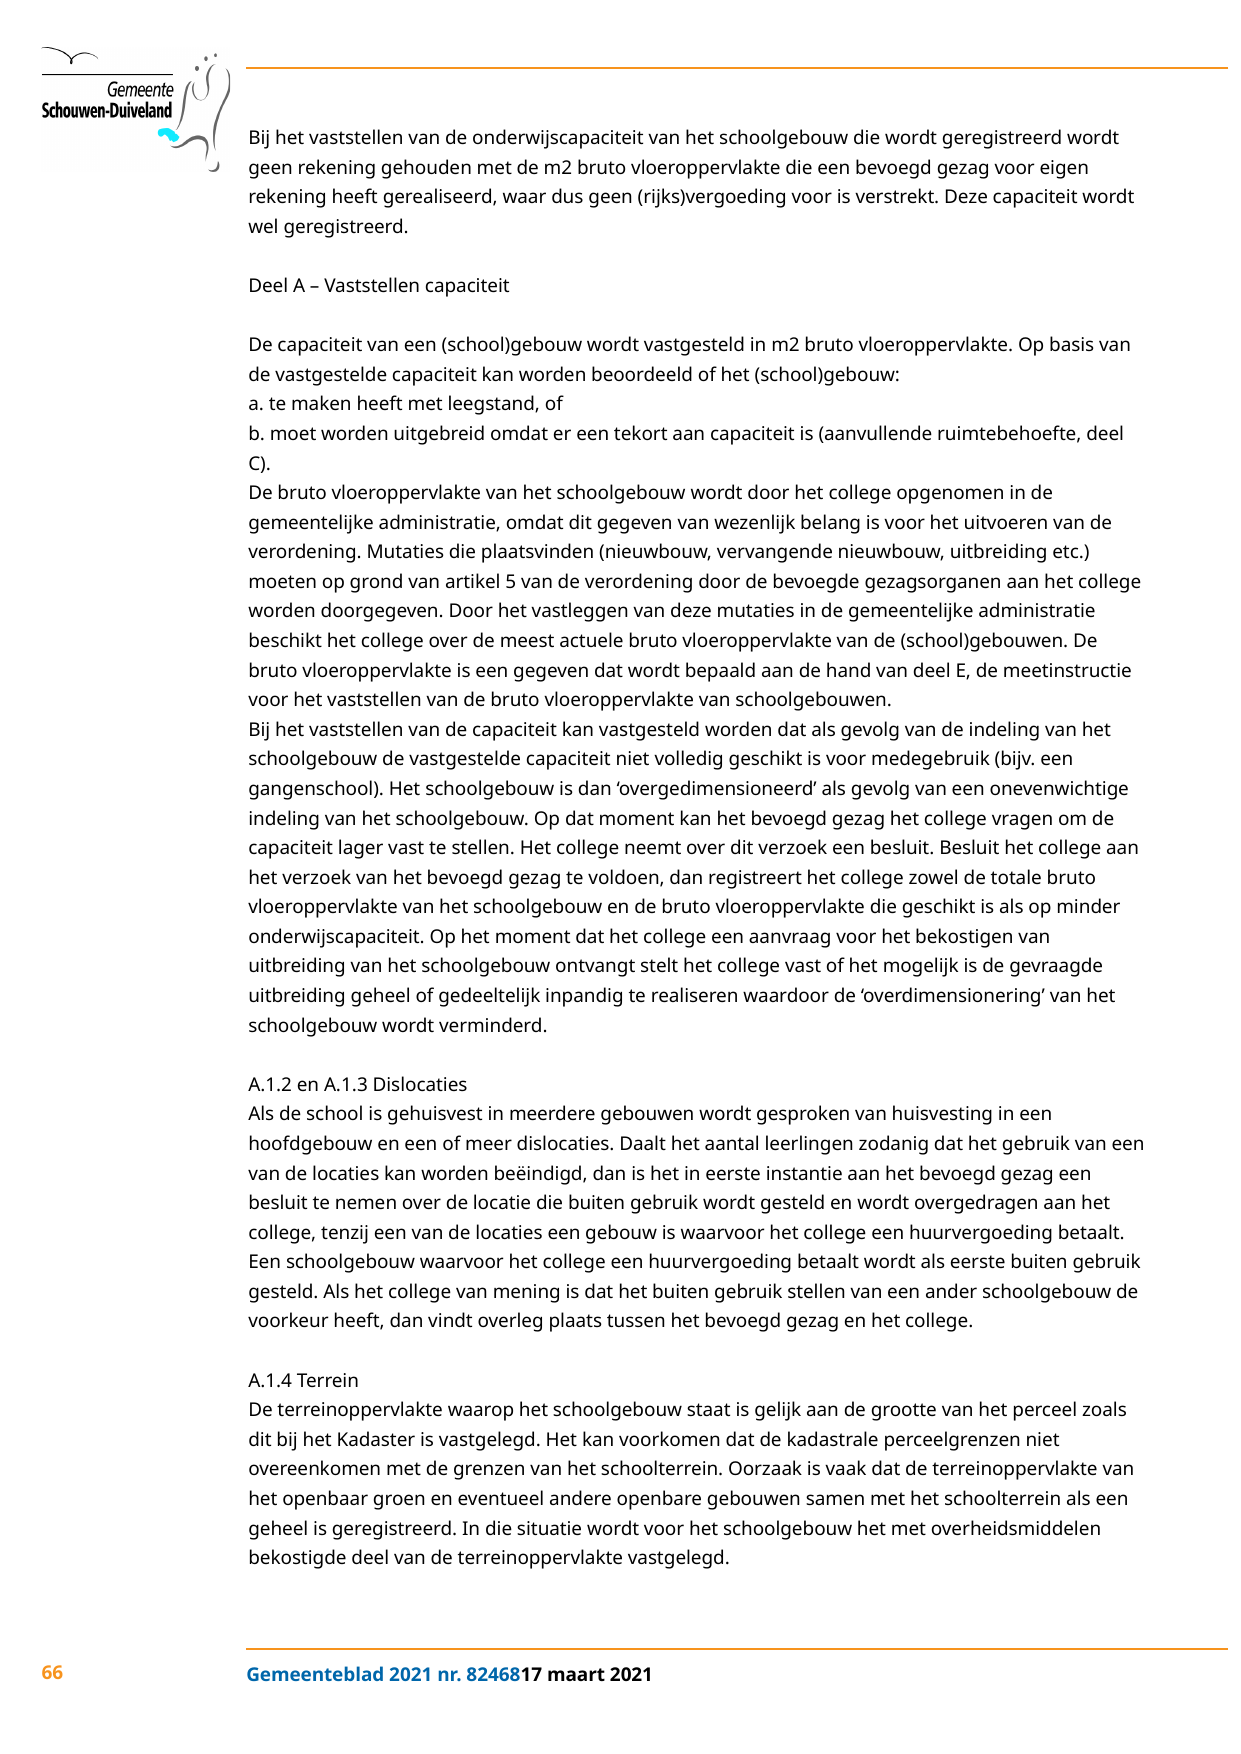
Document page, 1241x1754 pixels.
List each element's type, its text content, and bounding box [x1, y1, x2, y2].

text Bij het vaststellen van de onderwijscapaciteit van het schoolgebouw die wordt geregistreerd wordt geen rekening gehouden met de m2 bruto vloeroppervlakte die een bevoegd gezag voor eigen rekening heeft gerealiseerd, waar dus geen (rijks)vergoeding voor is verstrekt. Deze capaciteit wordt wel geregistreerd. [248, 124, 1152, 239]
text De bruto vloeroppervlakte van het schoolgebouw wordt door het college opgenomen in de gemeentelijke administratie, omdat dit gegeven van wezenlijk belang is voor het uitvoeren van de verordening. Mutaties die plaatsvinden (nieuwbouw, vervangende nieuwbouw, uitbreiding etc.) moeten op grond van artikel 5 van de verordening door de bevoegde gezagsorganen aan het college worden doorgegeven. Door het vastleggen van deze mutaties in de gemeentelijke administratie beschikt het college over de meest actuele bruto vloeroppervlakte van de (school)gebouwen. De bruto vloeroppervlakte is een gegeven dat wordt bepaald aan de hand van deel E, de meetinstructie voor het vaststellen van de bruto vloeroppervlakte van schoolgebouwen. [248, 479, 1152, 712]
text Deel A – Vaststellen capaciteit [248, 272, 1152, 298]
text Bij het vaststellen van de capaciteit kan vastgesteld worden dat als gevolg van de indeling van het schoolgebouw de vastgestelde capaciteit niet volledig geschikt is voor medegebruik (bijv. een gangenschool). Het schoolgebouw is dan ‘overgedimensioneerd’ als gevolg van een onevenwichtige indeling van het schoolgebouw. Op dat moment kan het bevoegd gezag het college vragen om de capaciteit lager vast te stellen. Het college neemt over dit verzoek een besluit. Besluit het college aan het verzoek van het bevoegd gezag te voldoen, dan registreert het college zowel de totale bruto vloeroppervlakte van het schoolgebouw en de bruto vloeroppervlakte die geschikt is als op minder onderwijscapaciteit. Op het moment dat het college een aanvraag voor het bekostigen van uitbreiding van het schoolgebouw ontvangt stelt het college vast of het mogelijk is de gevraagde uitbreiding geheel of gedeeltelijk inpandig te realiseren waardoor de ‘overdimensionering’ van het schoolgebouw wordt verminderd. [248, 716, 1152, 1038]
picture [41, 47, 231, 172]
text Als de school is gehuisvest in meerdere gebouwen wordt gesproken van huisvesting in een hoofdgebouw en een of meer dislocaties. Daalt het aantal leerlingen zodanig dat het gebruik van een van de locaties kan worden beëindigd, dan is het in eerste instantie aan het bevoegd gezag een besluit te nemen over de locatie die buiten gebruik wordt gesteld en wordt overgedragen aan het college, tenzij een van de locaties een gebouw is waarvoor het college een huurvergoeding betaalt. Een schoolgebouw waarvoor het college een huurvergoeding betaalt wordt als eerste buiten gebruik gesteld. Als het college van mening is dat het buiten gebruik stellen van een ander schoolgebouw de voorkeur heeft, dan vindt overleg plaats tussen het bevoegd gezag en het college. [248, 1101, 1152, 1333]
text De capaciteit van een (school)gebouw wordt vastgesteld in m2 bruto vloeroppervlakte. Op basis van de vastgestelde capaciteit kan worden beoordeeld of het (school)gebouw: [248, 331, 1152, 387]
text De terreinoppervlakte waarop het schoolgebouw staat is gelijk aan de grootte van het perceel zoals dit bij het Kadaster is vastgelegd. Het kan voorkomen dat de kadastrale perceelgrenzen niet overeenkomen met de grenzen van het schoolterrein. Oorzaak is vaak dat de terreinoppervlakte van het openbaar groen en eventueel andere openbare gebouwen samen met het schoolterrein als een geheel is geregistreerd. In die situatie wordt voor het schoolgebouw het met overheidsmiddelen bekostigde deel van de terreinoppervlakte vastgelegd. [248, 1396, 1152, 1570]
text A.1.2 en A.1.3 Dislocaties [248, 1071, 1152, 1097]
text A.1.4 Terrein [248, 1367, 1152, 1393]
text a. te maken heeft met leegstand, of [248, 391, 1152, 416]
text b. moet worden uitgebreid omdat er een tekort aan capaciteit is (aanvullende ruimtebehoefte, deel C). [248, 420, 1152, 476]
